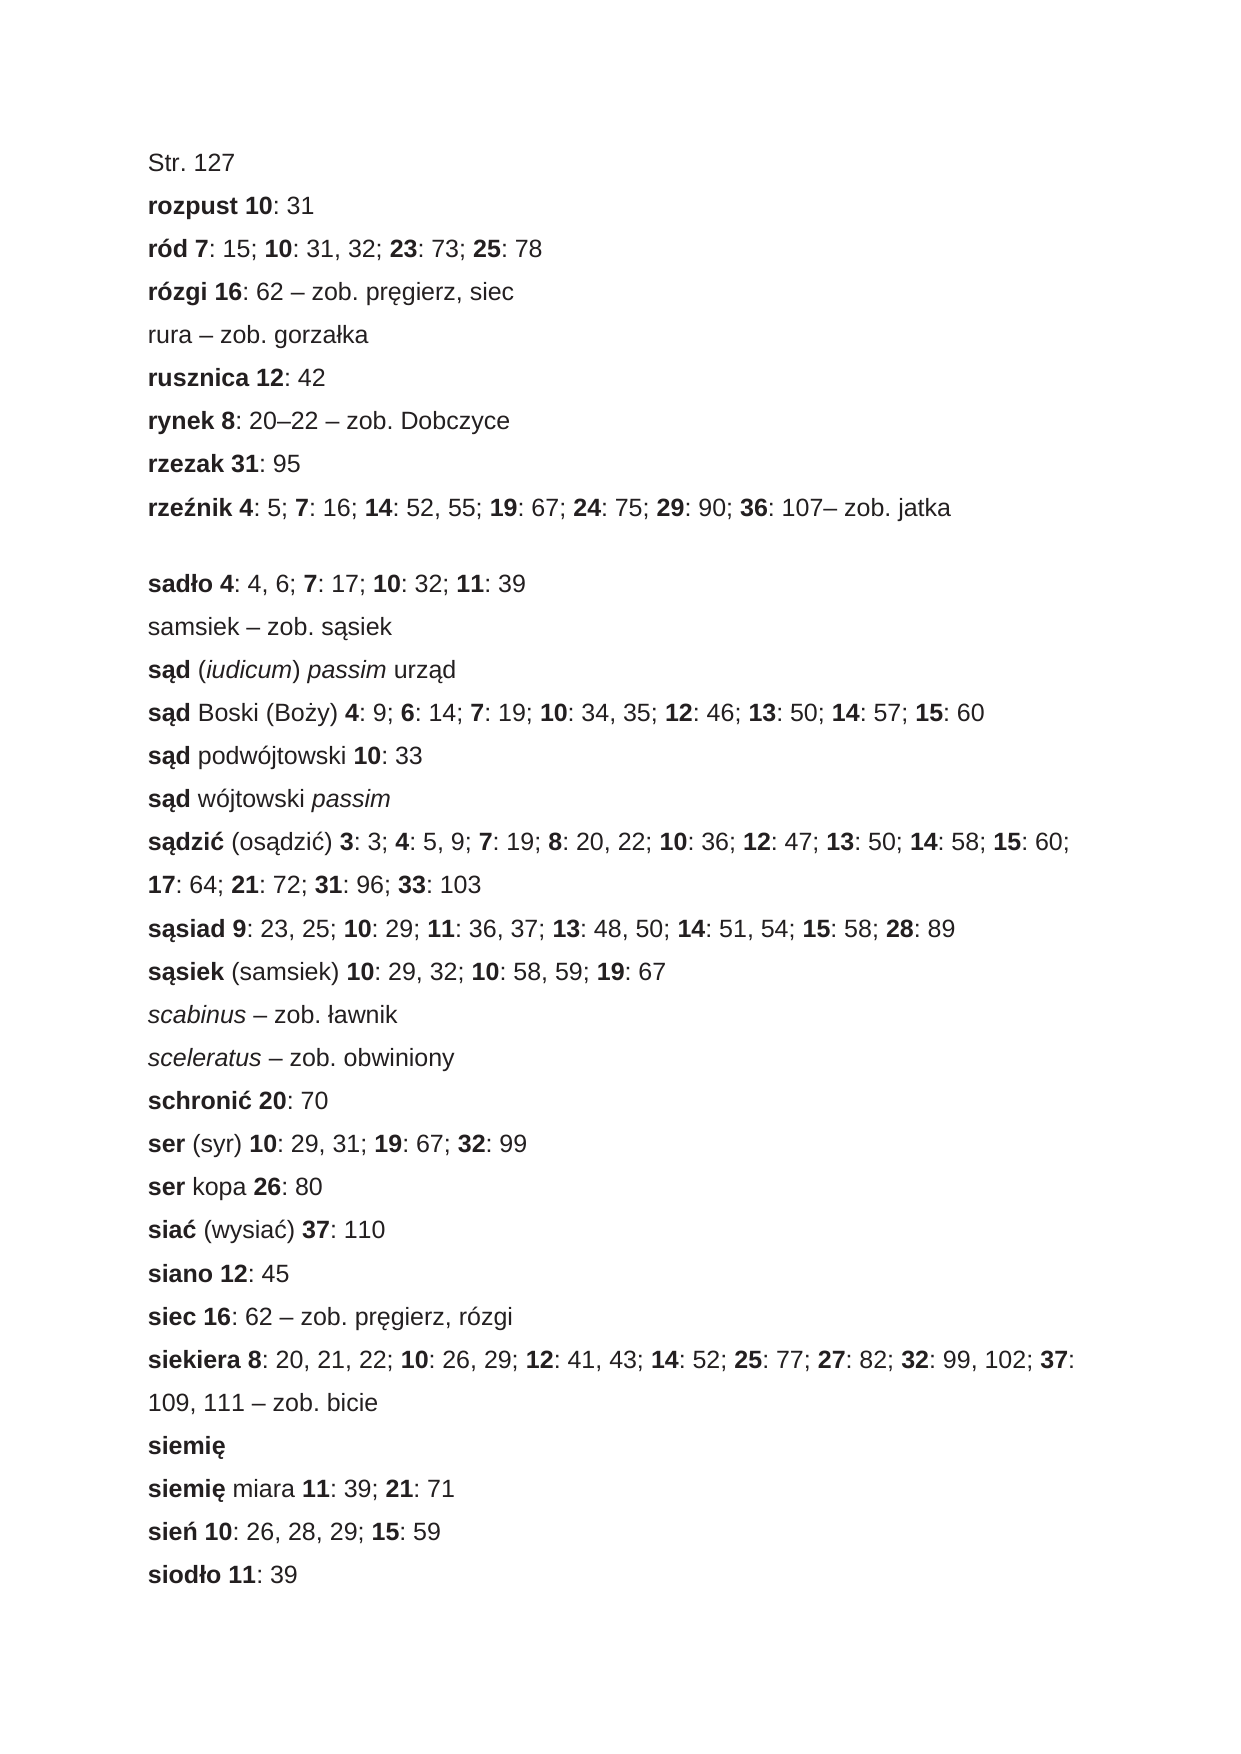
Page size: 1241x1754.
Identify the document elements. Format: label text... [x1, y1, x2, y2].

text schronić 20: 70 [148, 1086, 1093, 1115]
text Str. 127 [148, 148, 1093, 176]
text ser kopa 26: 80 [148, 1172, 1093, 1201]
text scabinus – zob. ławnik [148, 1000, 1093, 1029]
text rozpust 10: 31 [148, 191, 1093, 219]
text rzeźnik 4: 5; 7: 16; 14: 52, 55; 19: 67; 24: 75; 29: 90; 36: 107– zob. jatka [148, 493, 1093, 521]
text rura – zob. gorzałka [148, 320, 1093, 349]
text sąd (iudicum) passim urząd [148, 655, 1093, 684]
text rusznica 12: 42 [148, 363, 1093, 392]
text samsiek – zob. sąsiek [148, 612, 1093, 641]
text sąsiek (samsiek) 10: 29, 32; 10: 58, 59; 19: 67 [148, 957, 1093, 986]
text rzezak 31: 95 [148, 449, 1093, 478]
text ser (syr) 10: 29, 31; 19: 67; 32: 99 [148, 1129, 1093, 1158]
text rózgi 16: 62 – zob. pręgierz, siec [148, 277, 1093, 306]
text sąd Boski (Boży) 4: 9; 6: 14; 7: 19; 10: 34, 35; 12: 46; 13: 50; 14: 57; 15: 60 [148, 698, 1093, 727]
text rynek 8: 20–22 – zob. Dobczyce [148, 406, 1093, 435]
text siać (wysiać) 37: 110 [148, 1216, 1093, 1244]
text siemię miara 11: 39; 21: 71 [148, 1474, 1093, 1503]
text sąd podwójtowski 10: 33 [148, 741, 1093, 770]
text siemię [148, 1431, 1093, 1460]
text sąsiad 9: 23, 25; 10: 29; 11: 36, 37; 13: 48, 50; 14: 51, 54; 15: 58; 28: 89 [148, 914, 1093, 942]
text siekiera 8: 20, 21, 22; 10: 26, 29; 12: 41, 43; 14: 52; 25: 77; 27: 82; 32: 99, 102; 37: 109, 111 – zob. bicie [148, 1345, 1093, 1417]
text sadło 4: 4, 6; 7: 17; 10: 32; 11: 39 [148, 569, 1093, 597]
text sądzić (osądzić) 3: 3; 4: 5, 9; 7: 19; 8: 20, 22; 10: 36; 12: 47; 13: 50; 14: 58; 15: 60; 17: 64; 21: 72; 31: 96; 33: 103 [148, 827, 1093, 899]
text sceleratus – zob. obwiniony [148, 1043, 1093, 1072]
text siano 12: 45 [148, 1259, 1093, 1287]
text sień 10: 26, 28, 29; 15: 59 [148, 1517, 1093, 1546]
text siodło 11: 39 [148, 1561, 1093, 1589]
text sąd wójtowski passim [148, 784, 1093, 813]
text ród 7: 15; 10: 31, 32; 23: 73; 25: 78 [148, 234, 1093, 263]
text siec 16: 62 – zob. pręgierz, rózgi [148, 1302, 1093, 1331]
